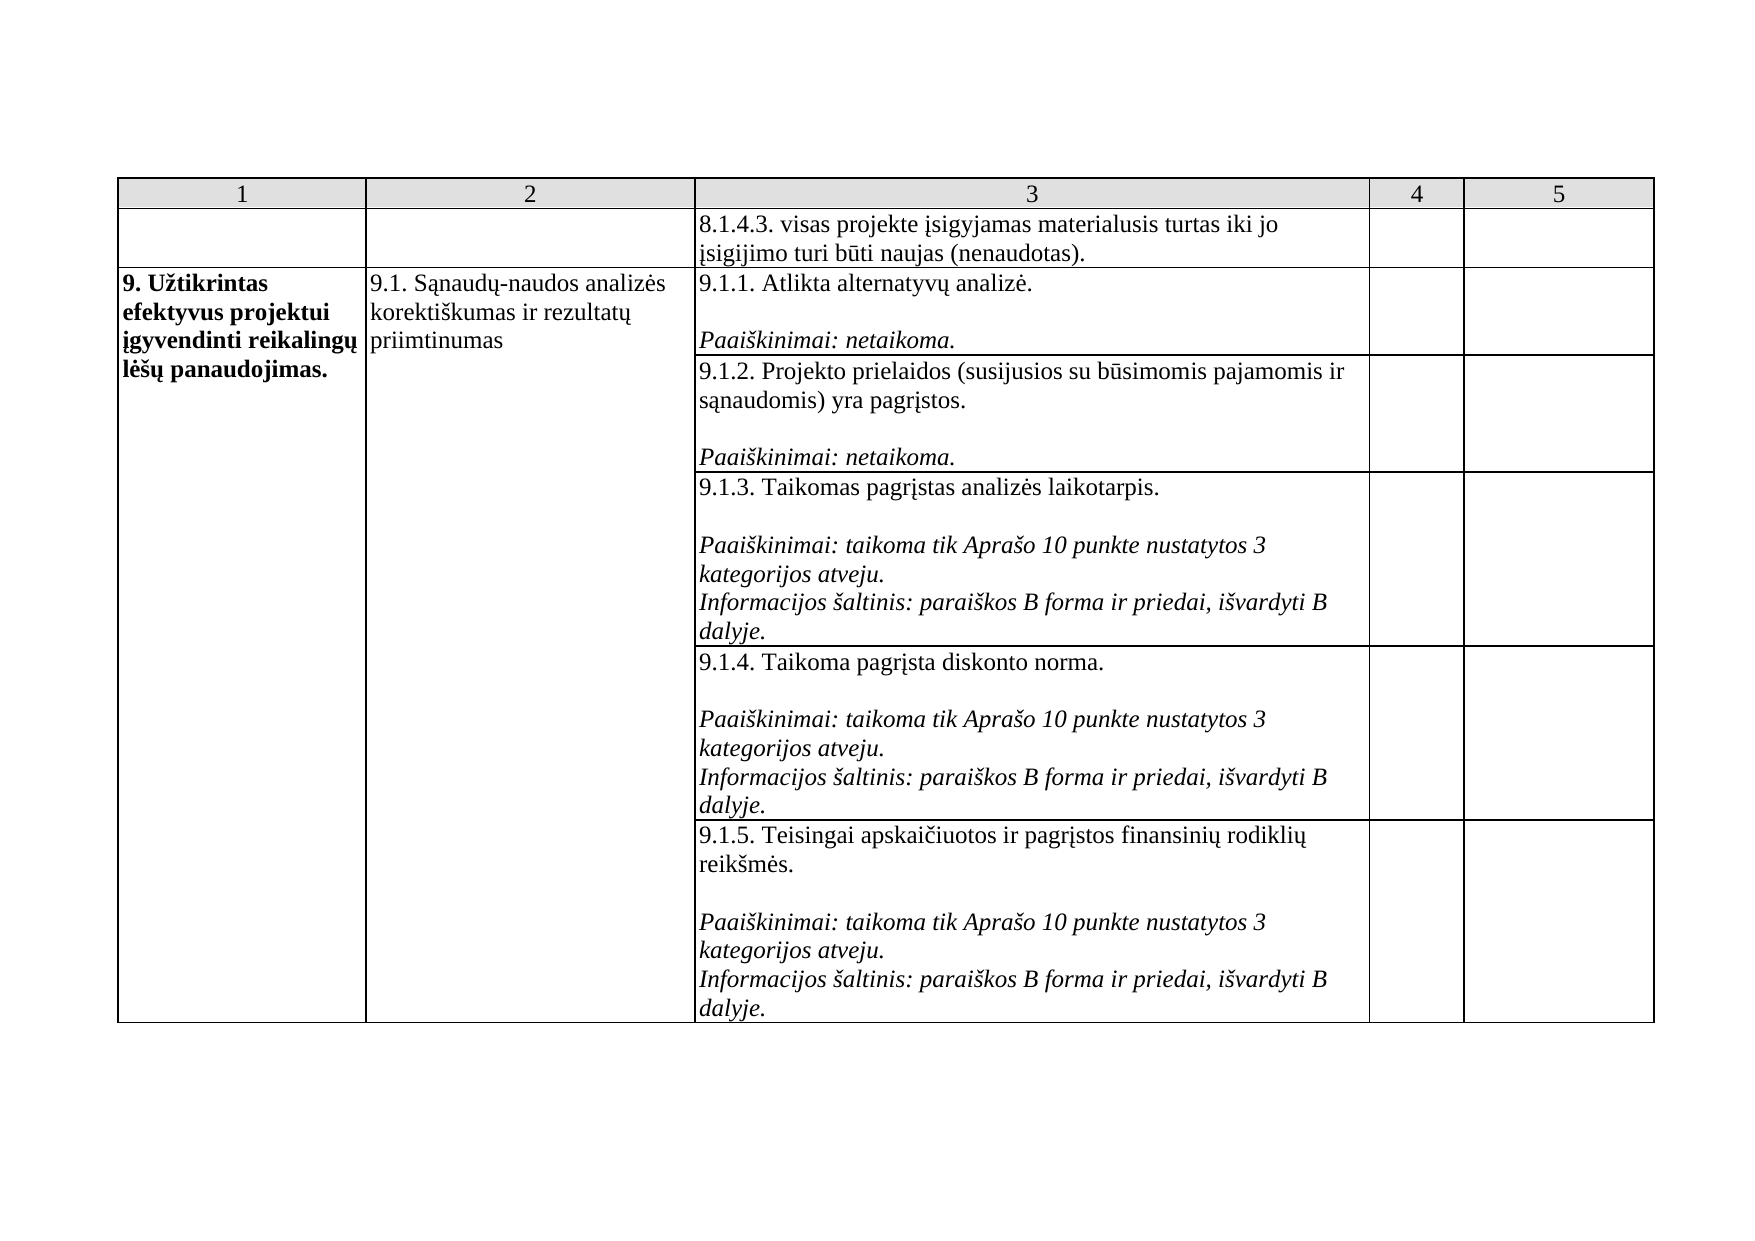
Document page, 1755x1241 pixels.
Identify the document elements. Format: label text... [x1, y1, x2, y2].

table_cell [1370, 209, 1463, 267]
table_cell 9.1. Sąnaudų-naudos analizės korektiškumas ir rezultatų priimtinumas [367, 268, 694, 1022]
table_cell [1370, 473, 1463, 645]
table_cell [1370, 268, 1463, 354]
table_cell 9.1.4. Taikoma pagrįsta diskonto norma. Paaiškinimai: taikoma tik Aprašo 10 punkte nustatytos 3 kategorijos atveju. Informacijos šaltinis: paraiškos B forma ir priedai, išvardyti B dalyje. [696, 647, 1369, 819]
table_cell [367, 209, 694, 267]
table_cell [1370, 647, 1463, 819]
table_cell [119, 209, 365, 267]
table_cell [1370, 821, 1463, 1022]
table_cell [1465, 821, 1653, 1022]
table_header 5 [1465, 179, 1653, 207]
table_header 3 [696, 179, 1369, 207]
table_cell [1465, 356, 1653, 471]
table_header 2 [367, 179, 694, 207]
table_cell [1465, 268, 1653, 354]
table_cell [1465, 473, 1653, 645]
table_header 4 [1370, 179, 1463, 207]
table_header 1 [119, 179, 365, 207]
table_cell [1465, 209, 1653, 267]
table_cell 9.1.5. Teisingai apskaičiuotos ir pagrįstos finansinių rodiklių reikšmės. Paaiškinimai: taikoma tik Aprašo 10 punkte nustatytos 3 kategorijos atveju. Informacijos šaltinis: paraiškos B forma ir priedai, išvardyti B dalyje. [696, 821, 1369, 1022]
table_cell [1465, 647, 1653, 819]
table_cell 9.1.2. Projekto prielaidos (susijusios su būsimomis pajamomis ir sąnaudomis) yra pagrįstos. Paaiškinimai: netaikoma. [696, 356, 1369, 471]
table_cell 9. Užtikrintas efektyvus projektui įgyvendinti reikalingų lėšų panaudojimas. [119, 268, 365, 1022]
table_cell 9.1.1. Atlikta alternatyvų analizė. Paaiškinimai: netaikoma. [696, 268, 1369, 354]
table_cell 8.1.4.3. visas projekte įsigyjamas materialusis turtas iki jo įsigijimo turi būti naujas (nenaudotas). [696, 209, 1369, 267]
table_cell 9.1.3. Taikomas pagrįstas analizės laikotarpis. Paaiškinimai: taikoma tik Aprašo 10 punkte nustatytos 3 kategorijos atveju. Informacijos šaltinis: paraiškos B forma ir priedai, išvardyti B dalyje. [696, 473, 1369, 645]
table_cell [1370, 356, 1463, 471]
